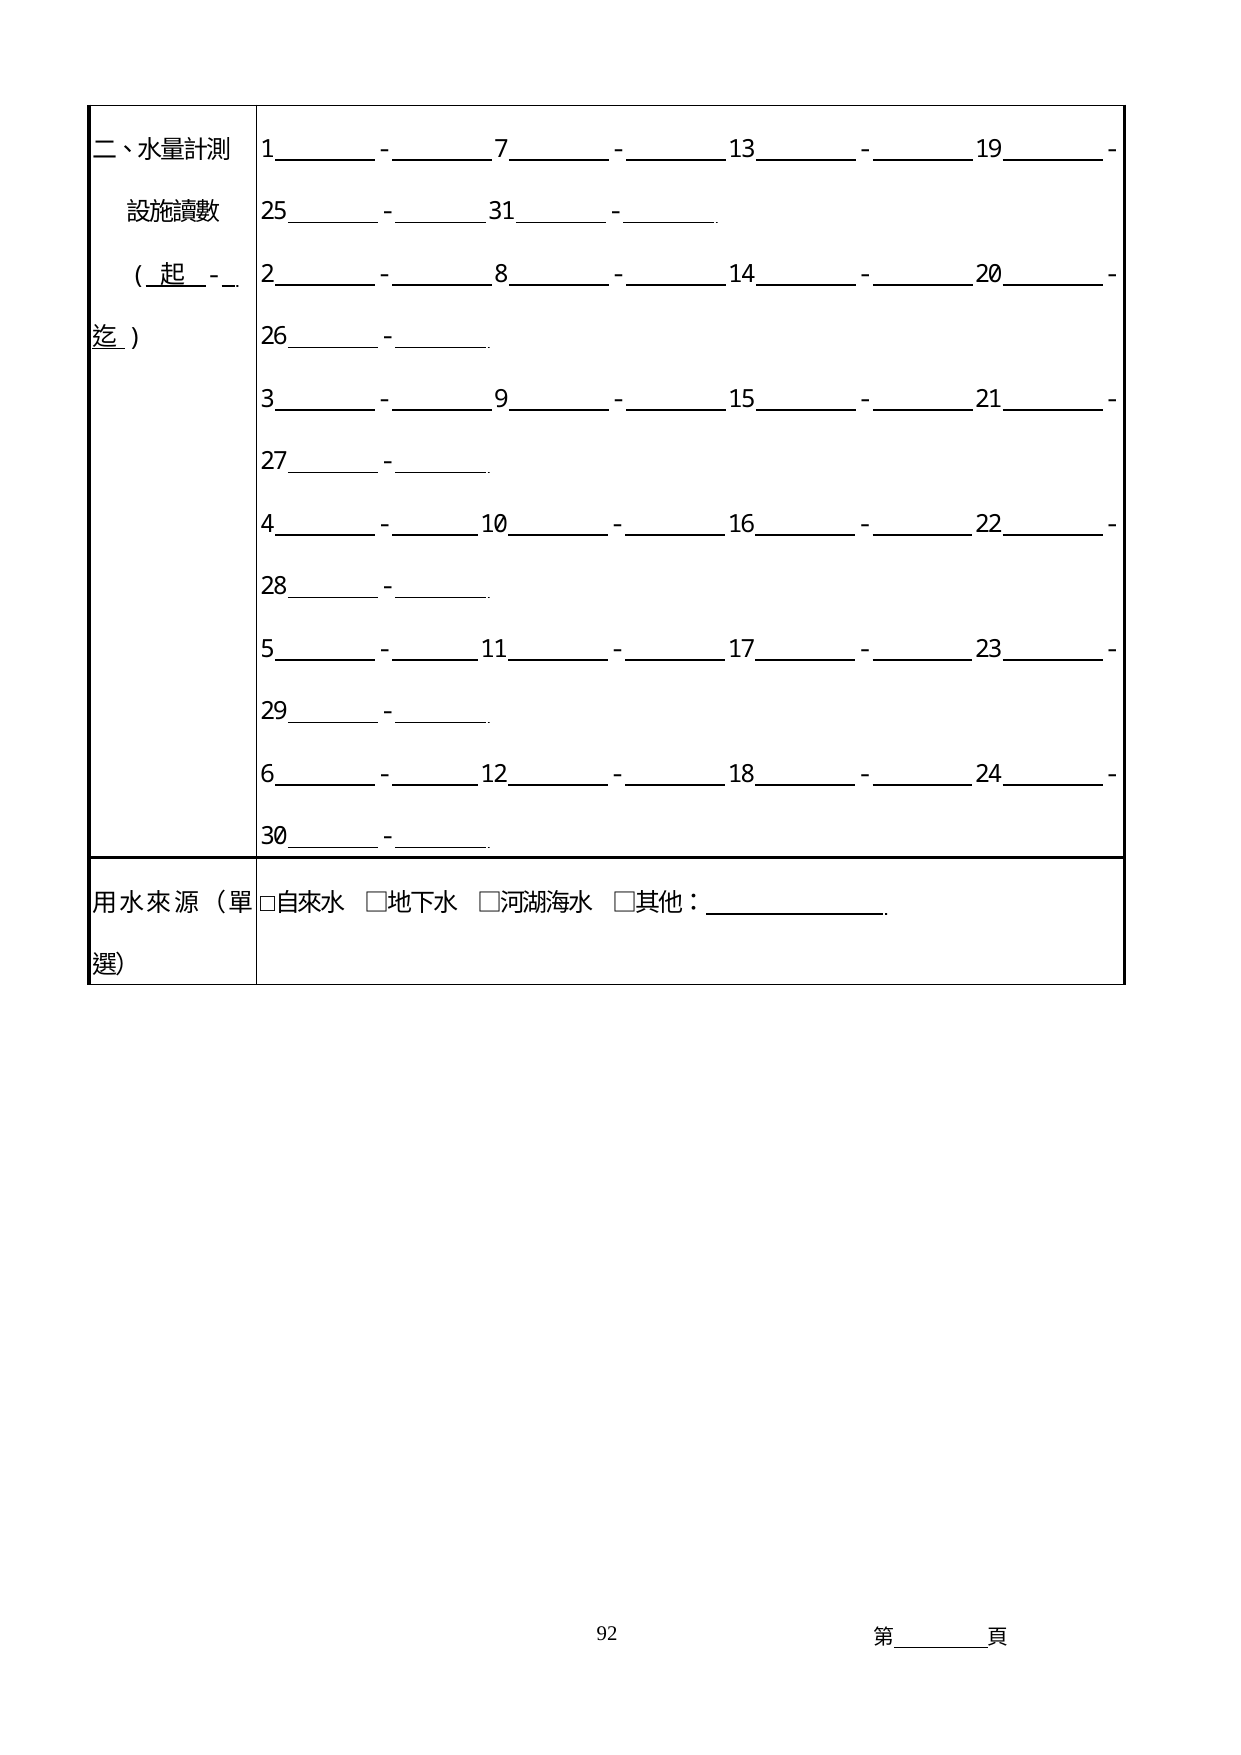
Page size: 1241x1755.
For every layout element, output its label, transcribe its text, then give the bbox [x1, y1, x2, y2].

table_cell 用水來源（單選） [91, 859, 256, 984]
table_cell □自來水 □地下水 □河湖海水 □其他： [257, 859, 1123, 984]
table_cell 1 - 7 - 13 - 19 - 25 - 31 - 2 - 8 - 14 - 20 - 26 - 3 - 9 - 15 - 21 - 27 - 4 - 10 - 16 - 22 - 28 - 5 - 11 - 17 - 23 - 29 - 6 - 12 - 18 - 24 - 30 - [257, 106, 1123, 856]
table_cell 二、水量計測設施讀數 ( 起 - 迄 ) [91, 106, 256, 856]
